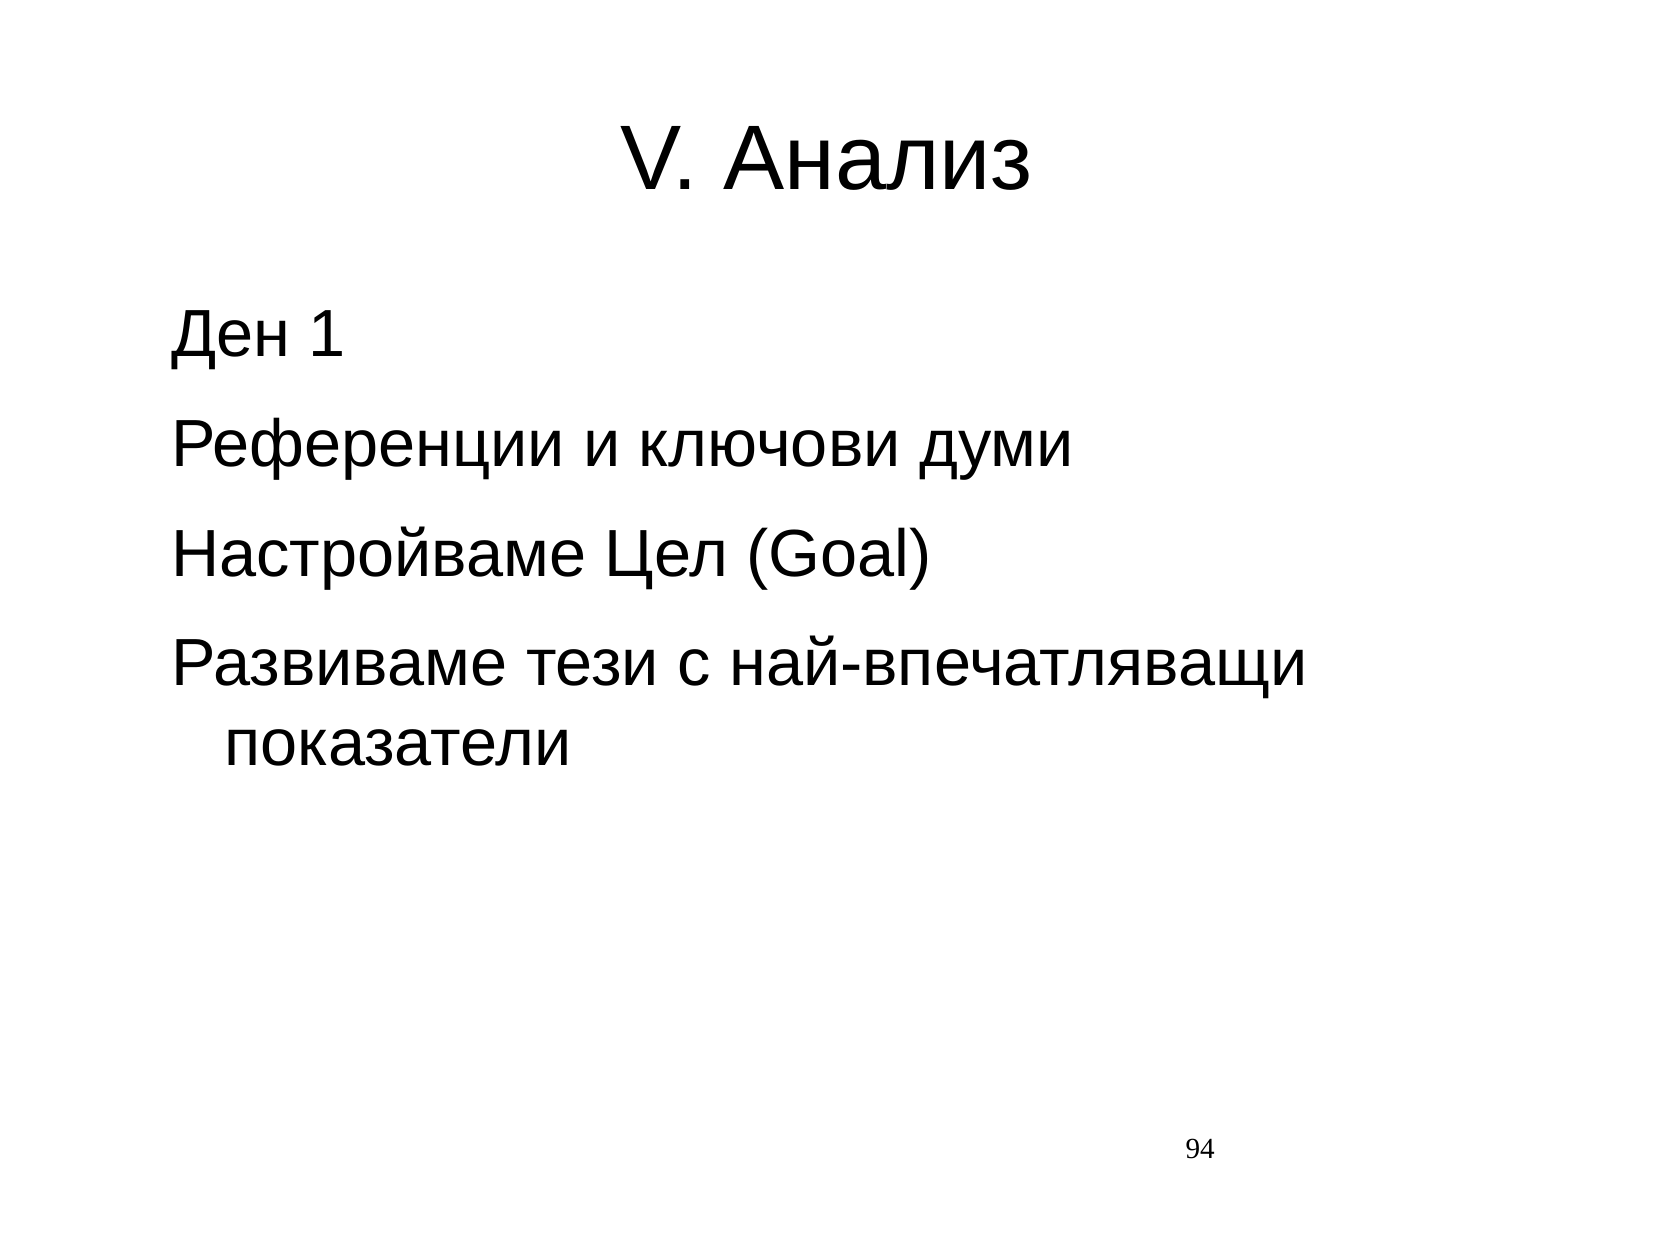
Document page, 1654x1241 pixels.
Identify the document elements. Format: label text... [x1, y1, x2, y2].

text_box [1185, 1129, 1571, 1216]
title V. Анализ [82, 49, 1571, 257]
list Ден 1 Референции и ключови думи Настройваме Цел (Goal) Развиваме тези с най-впечатляващи показатели [82, 290, 1571, 1109]
